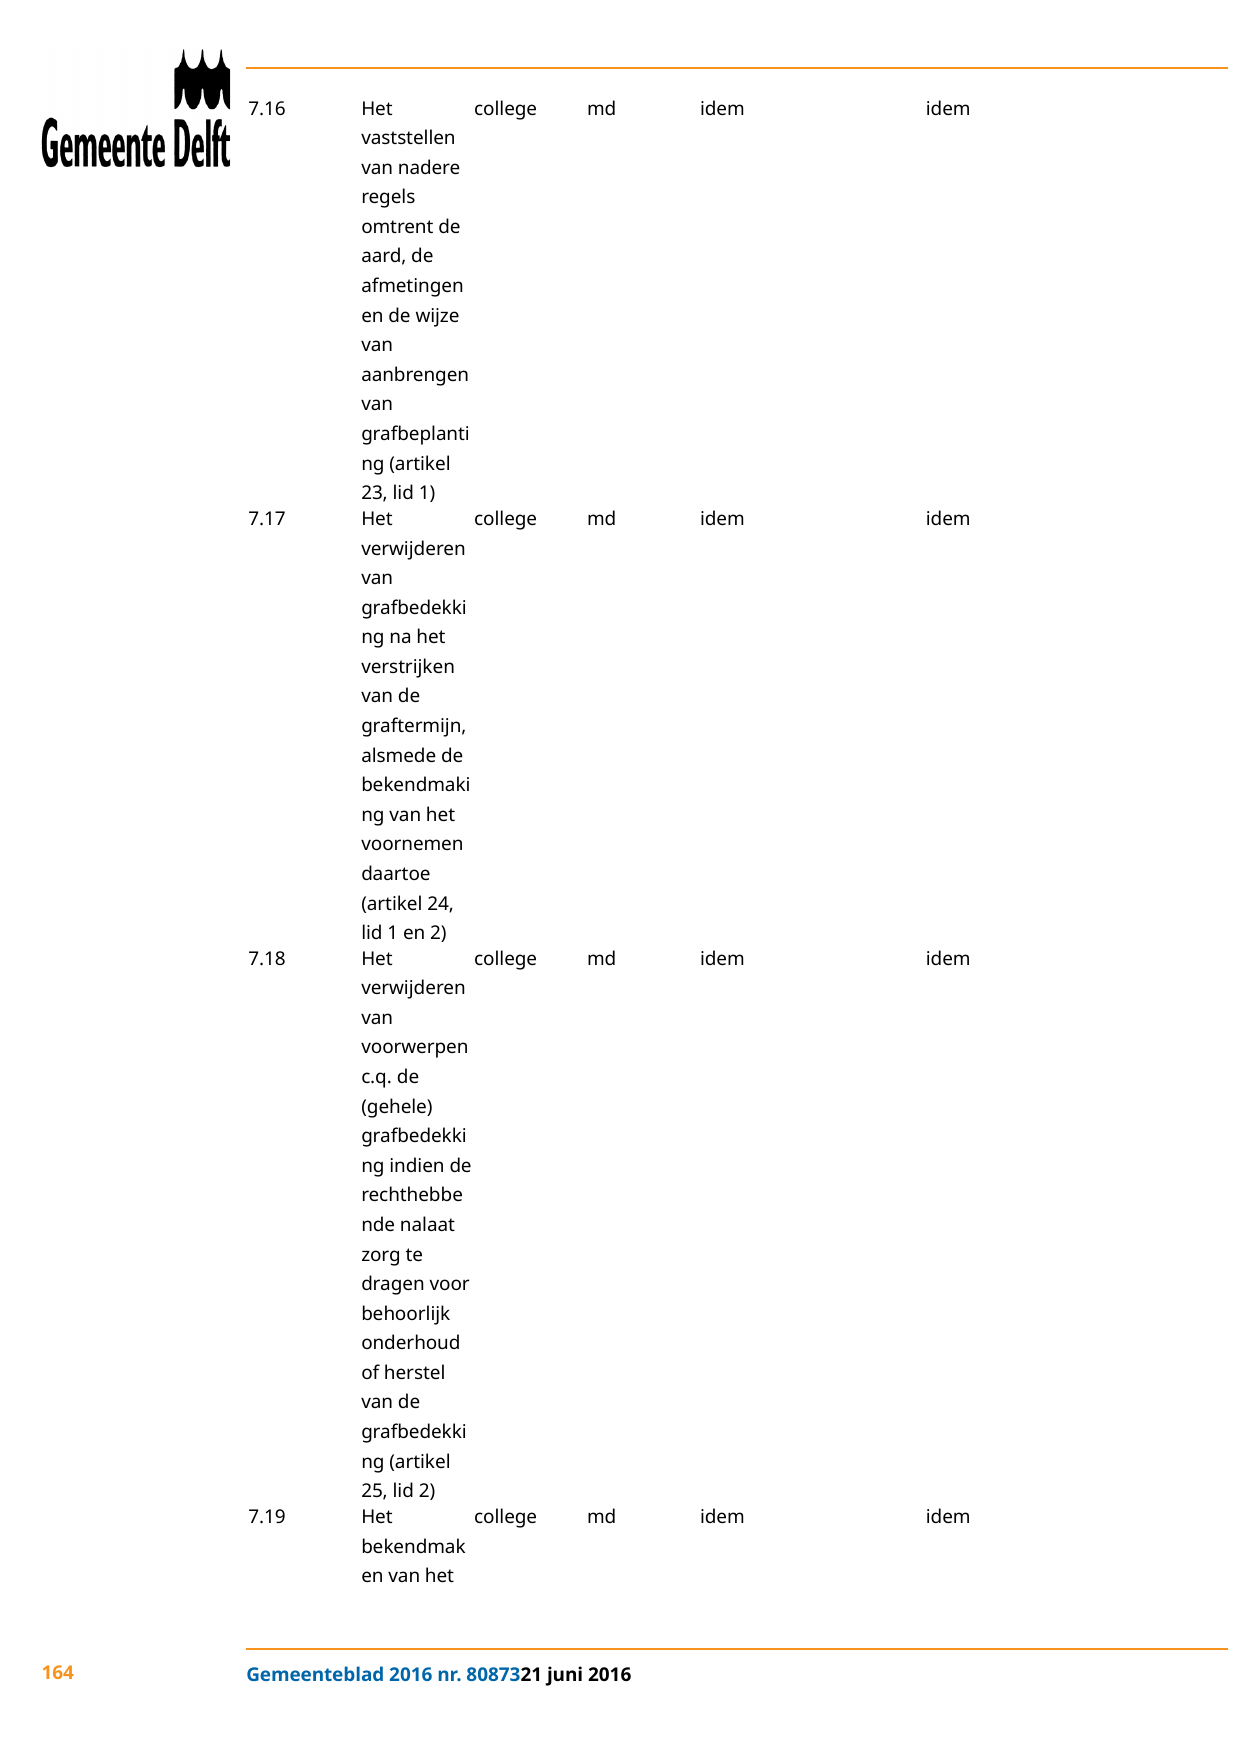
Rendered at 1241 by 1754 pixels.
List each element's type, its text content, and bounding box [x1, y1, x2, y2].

table_cell 7.18 [248, 945, 361, 1503]
table_cell Het vaststellen van nadere regels omtrent de aard, de afmetingen en de wijze van aanbrengen van grafbeplanting (artikel 23, lid 1) [361, 95, 474, 505]
table_cell college [474, 95, 587, 505]
table_cell idem [926, 945, 1038, 1503]
table_cell Het verwijderen van grafbedekking na het verstrijken van de graftermijn, alsmede de bekendmaking van het voornemen daartoe (artikel 24, lid 1 en 2) [361, 505, 474, 945]
table_cell md [587, 1503, 700, 1588]
table_cell md [587, 945, 700, 1503]
table_cell 7.17 [248, 505, 361, 945]
table_cell Het verwijderen van voorwerpen c.q. de (gehele) grafbedekking indien de rechthebbende nalaat zorg te dragen voor behoorlijk onderhoud of herstel van de grafbedekking (artikel 25, lid 2) [361, 945, 474, 1503]
table_cell idem [700, 95, 813, 505]
table_cell [813, 505, 926, 945]
table_cell [1039, 505, 1152, 945]
table_cell college [474, 945, 587, 1503]
table_cell 7.16 [248, 95, 361, 505]
picture [41, 47, 231, 172]
table_cell [1039, 945, 1152, 1503]
table_cell [1039, 95, 1152, 505]
table_cell [813, 1503, 926, 1588]
table_cell college [474, 1503, 587, 1588]
table_cell idem [926, 95, 1038, 505]
table_cell [813, 945, 926, 1503]
table_cell idem [700, 945, 813, 1503]
table_cell [1039, 1503, 1152, 1588]
table_cell 7.19 [248, 1503, 361, 1588]
table_cell idem [700, 505, 813, 945]
table_cell md [587, 95, 700, 505]
table_cell idem [926, 1503, 1038, 1588]
table_cell md [587, 505, 700, 945]
table_cell [813, 95, 926, 505]
table_cell college [474, 505, 587, 945]
table_cell idem [926, 505, 1038, 945]
table_cell idem [700, 1503, 813, 1588]
table_cell Het bekendmaken van het [361, 1503, 474, 1588]
